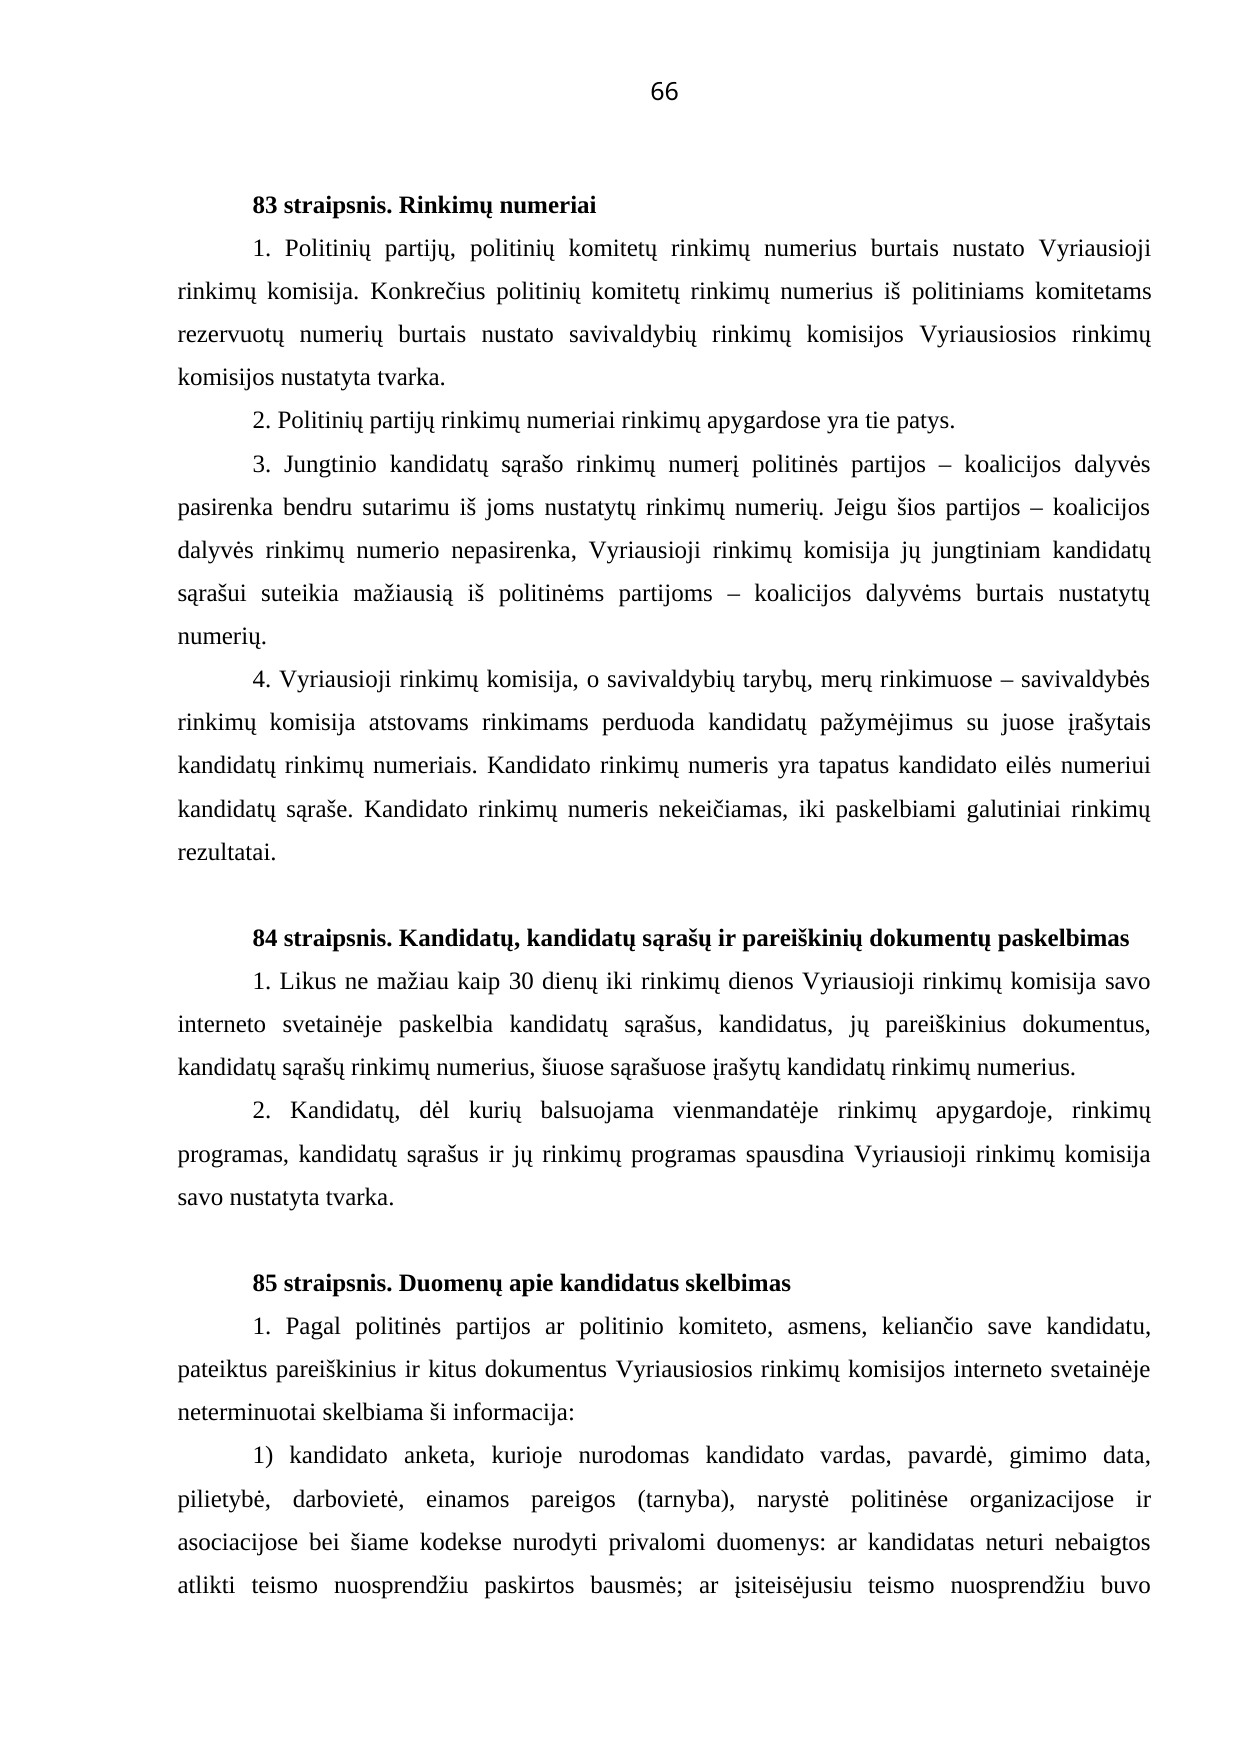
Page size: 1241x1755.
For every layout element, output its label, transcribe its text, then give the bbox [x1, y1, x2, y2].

text 2. Politinių partijų rinkimų numeriai rinkimų apygardose yra tie patys. [177, 406, 1152, 434]
text 84 straipsnis. Kandidatų, kandidatų sąrašų ir pareiškinių dokumentų paskelbimas [177, 923, 1152, 952]
text 83 straipsnis. Rinkimų numeriai [177, 190, 1152, 219]
text 1. Politinių partijų, politinių komitetų rinkimų numerius burtais nustato Vyriausioji rinkimų komisija. Konkrečius politinių komitetų rinkimų numerius iš politiniams komitetams rezervuotų numerių burtais nustato savivaldybių rinkimų komisijos Vyriausiosios rinkimų komisijos nustatyta tvarka. [177, 233, 1152, 391]
text 1. Likus ne mažiau kaip 30 dienų iki rinkimų dienos Vyriausioji rinkimų komisija savo interneto svetainėje paskelbia kandidatų sąrašus, kandidatus, jų pareiškinius dokumentus, kandidatų sąrašų rinkimų numerius, šiuose sąrašuose įrašytų kandidatų rinkimų numerius. [177, 966, 1152, 1081]
text 2. Kandidatų, dėl kurių balsuojama vienmandatėje rinkimų apygardoje, rinkimų programas, kandidatų sąrašus ir jų rinkimų programas spausdina Vyriausioji rinkimų komisija savo nustatyta tvarka. [177, 1096, 1152, 1211]
text 1) kandidato anketa, kurioje nurodomas kandidato vardas, pavardė, gimimo data, pilietybė, darbovietė, einamos pareigos (tarnyba), narystė politinėse organizacijose ir asociacijose bei šiame kodekse nurodyti privalomi duomenys: ar kandidatas neturi nebaigtos atlikti teismo nuosprendžiu paskirtos bausmės; ar įsiteisėjusiu teismo nuosprendžiu buvo [177, 1441, 1152, 1599]
text 1. Pagal politinės partijos ar politinio komiteto, asmens, keliančio save kandidatu, pateiktus pareiškinius ir kitus dokumentus Vyriausiosios rinkimų komisijos interneto svetainėje neterminuotai skelbiama ši informacija: [177, 1311, 1152, 1426]
text 3. Jungtinio kandidatų sąrašo rinkimų numerį politinės partijos – koalicijos dalyvės pasirenka bendru sutarimu iš joms nustatytų rinkimų numerių. Jeigu šios partijos – koalicijos dalyvės rinkimų numerio nepasirenka, Vyriausioji rinkimų komisija jų jungtiniam kandidatų sąrašui suteikia mažiausią iš politinėms partijoms – koalicijos dalyvėms burtais nustatytų numerių. [177, 449, 1152, 650]
text 85 straipsnis. Duomenų apie kandidatus skelbimas [177, 1268, 1152, 1297]
text 4. Vyriausioji rinkimų komisija, o savivaldybių tarybų, merų rinkimuose – savivaldybės rinkimų komisija atstovams rinkimams perduoda kandidatų pažymėjimus su juose įrašytais kandidatų rinkimų numeriais. Kandidato rinkimų numeris yra tapatus kandidato eilės numeriui kandidatų sąraše. Kandidato rinkimų numeris nekeičiamas, iki paskelbiami galutiniai rinkimų rezultatai. [177, 664, 1152, 866]
